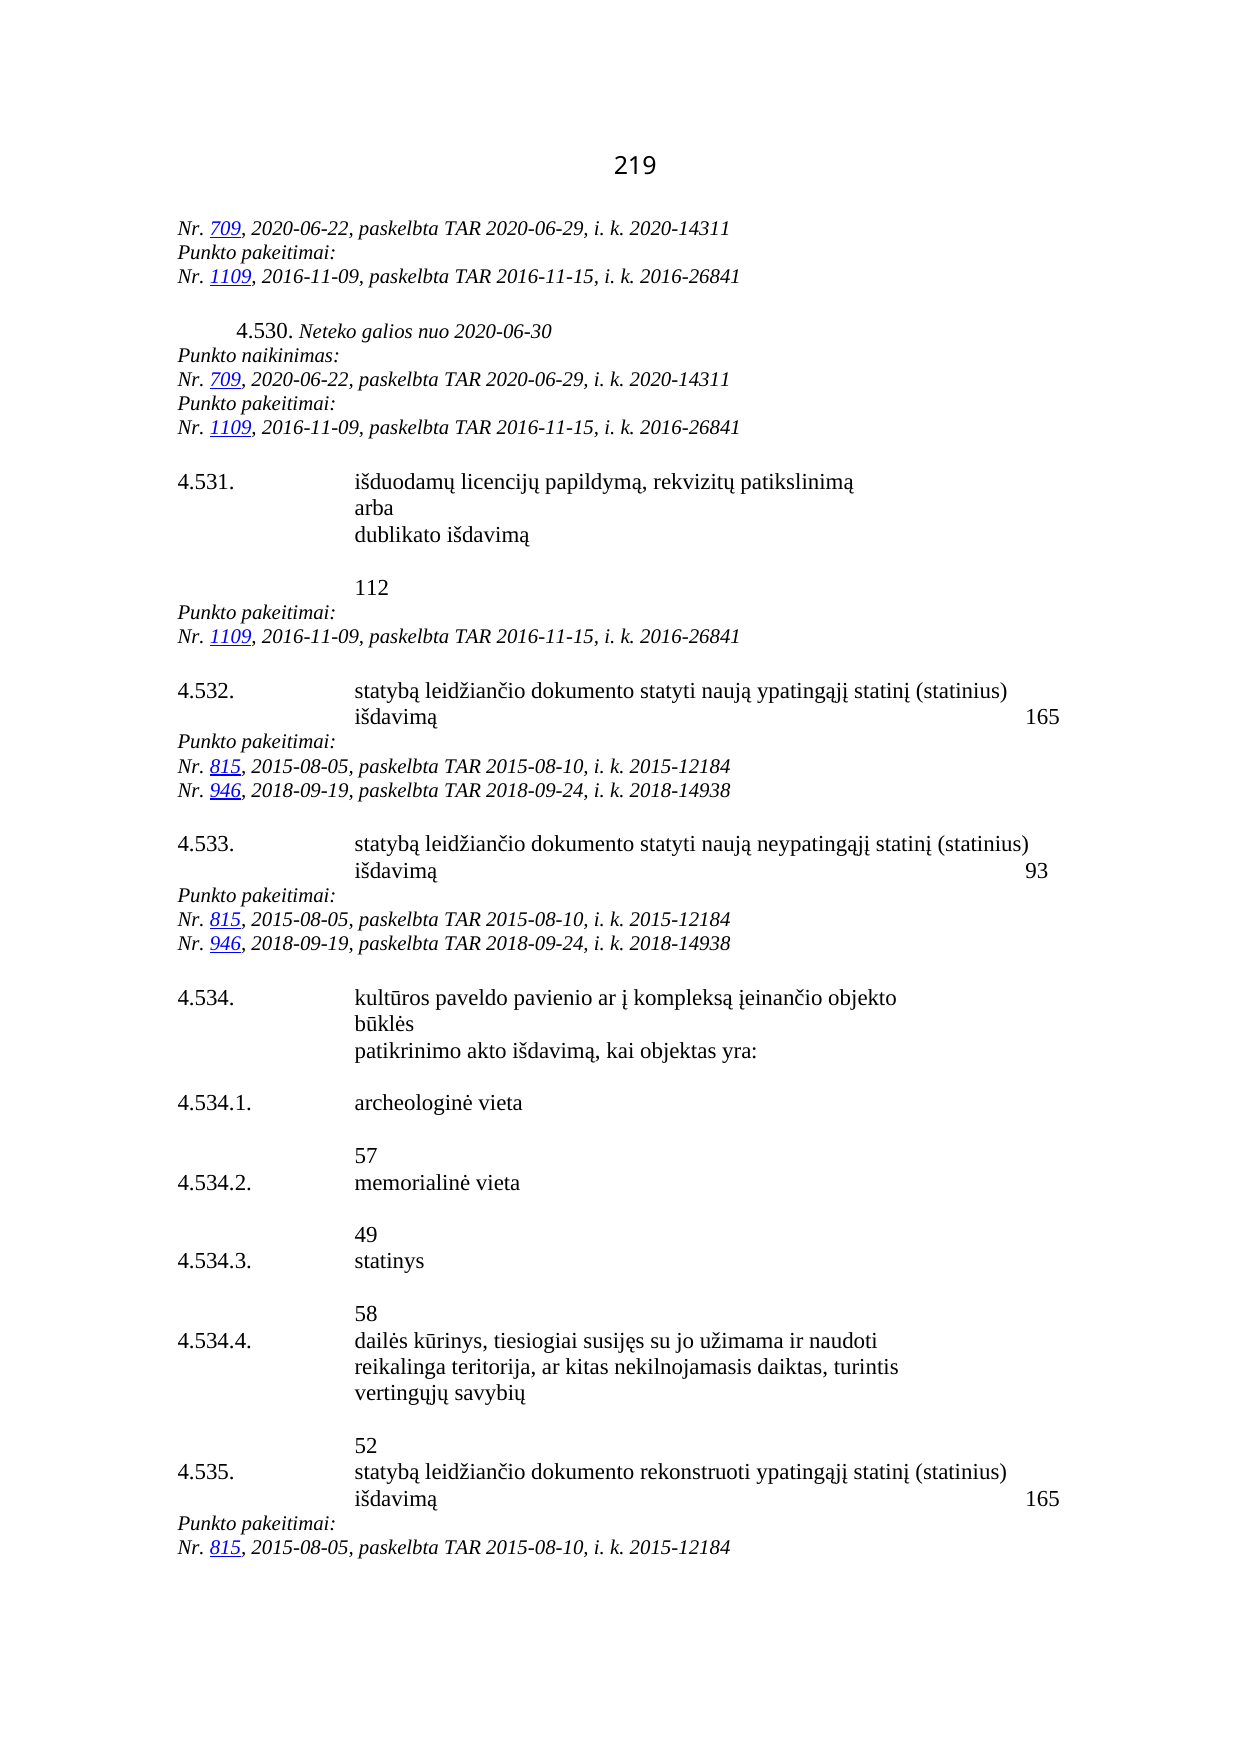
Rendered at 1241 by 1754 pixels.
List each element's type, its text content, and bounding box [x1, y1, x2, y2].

text Nr. 709, 2020-06-22, paskelbta TAR 2020-06-29, i. k. 2020-14311 [177, 367, 1092, 391]
text 4.532. statybą leidžiančio dokumento statyti naują ypatingąjį statinį (statinius) išdavimą 165 [177, 677, 1092, 729]
text Punkto pakeitimai: [177, 600, 1092, 624]
text 4.530. Neteko galios nuo 2020-06-30 [177, 317, 1092, 343]
text 4.534. kultūros paveldo pavienio ar į kompleksą įeinančio objekto būklės [177, 984, 945, 1037]
text Nr. 946, 2018-09-19, paskelbta TAR 2018-09-24, i. k. 2018-14938 [177, 778, 1092, 802]
text Nr. 709, 2020-06-22, paskelbta TAR 2020-06-29, i. k. 2020-14311 [177, 216, 1092, 240]
text Nr. 1109, 2016-11-09, paskelbta TAR 2016-11-15, i. k. 2016-26841 [177, 264, 1092, 288]
text 4.534.2. memorialinė vieta 49 [177, 1168, 945, 1248]
text Punkto pakeitimai: [177, 1511, 1092, 1535]
text 4.534.3. statinys 58 [177, 1248, 945, 1327]
text patikrinimo akto išdavimą, kai objektas yra: [354, 1037, 945, 1089]
text Nr. 946, 2018-09-19, paskelbta TAR 2018-09-24, i. k. 2018-14938 [177, 931, 1092, 955]
text Punkto pakeitimai: [177, 391, 1092, 415]
text Punkto pakeitimai: [177, 883, 1092, 907]
text 4.535. statybą leidžiančio dokumento rekonstruoti ypatingąjį statinį (statinius) išdavimą 165 [177, 1458, 1092, 1511]
text Nr. 1109, 2016-11-09, paskelbta TAR 2016-11-15, i. k. 2016-26841 [177, 415, 1092, 439]
text vertingųjų savybių 52 [354, 1379, 945, 1458]
text Punkto pakeitimai: [177, 729, 1092, 753]
text reikalinga teritorija, ar kitas nekilnojamasis daiktas, turintis [354, 1353, 945, 1379]
text 4.534.4. dailės kūrinys, tiesiogiai susijęs su jo užimama ir naudoti [177, 1327, 945, 1353]
text Punkto pakeitimai: [177, 240, 1092, 264]
text dublikato išdavimą 112 [354, 521, 892, 600]
text 4.531. išduodamų licencijų papildymą, rekvizitų patikslinimą arba [177, 468, 892, 521]
text Nr. 815, 2015-08-05, paskelbta TAR 2015-08-10, i. k. 2015-12184 [177, 907, 1092, 931]
text 4.533. statybą leidžiančio dokumento statyti naują neypatingąjį statinį (statinius) išdavimą 93 [177, 830, 1092, 883]
text Nr. 815, 2015-08-05, paskelbta TAR 2015-08-10, i. k. 2015-12184 [177, 753, 1092, 778]
text Nr. 815, 2015-08-05, paskelbta TAR 2015-08-10, i. k. 2015-12184 [177, 1535, 1092, 1559]
text 4.534.1. archeologinė vieta 57 [177, 1089, 945, 1168]
text Punkto naikinimas: [177, 343, 1092, 367]
text Nr. 1109, 2016-11-09, paskelbta TAR 2016-11-15, i. k. 2016-26841 [177, 624, 1092, 648]
